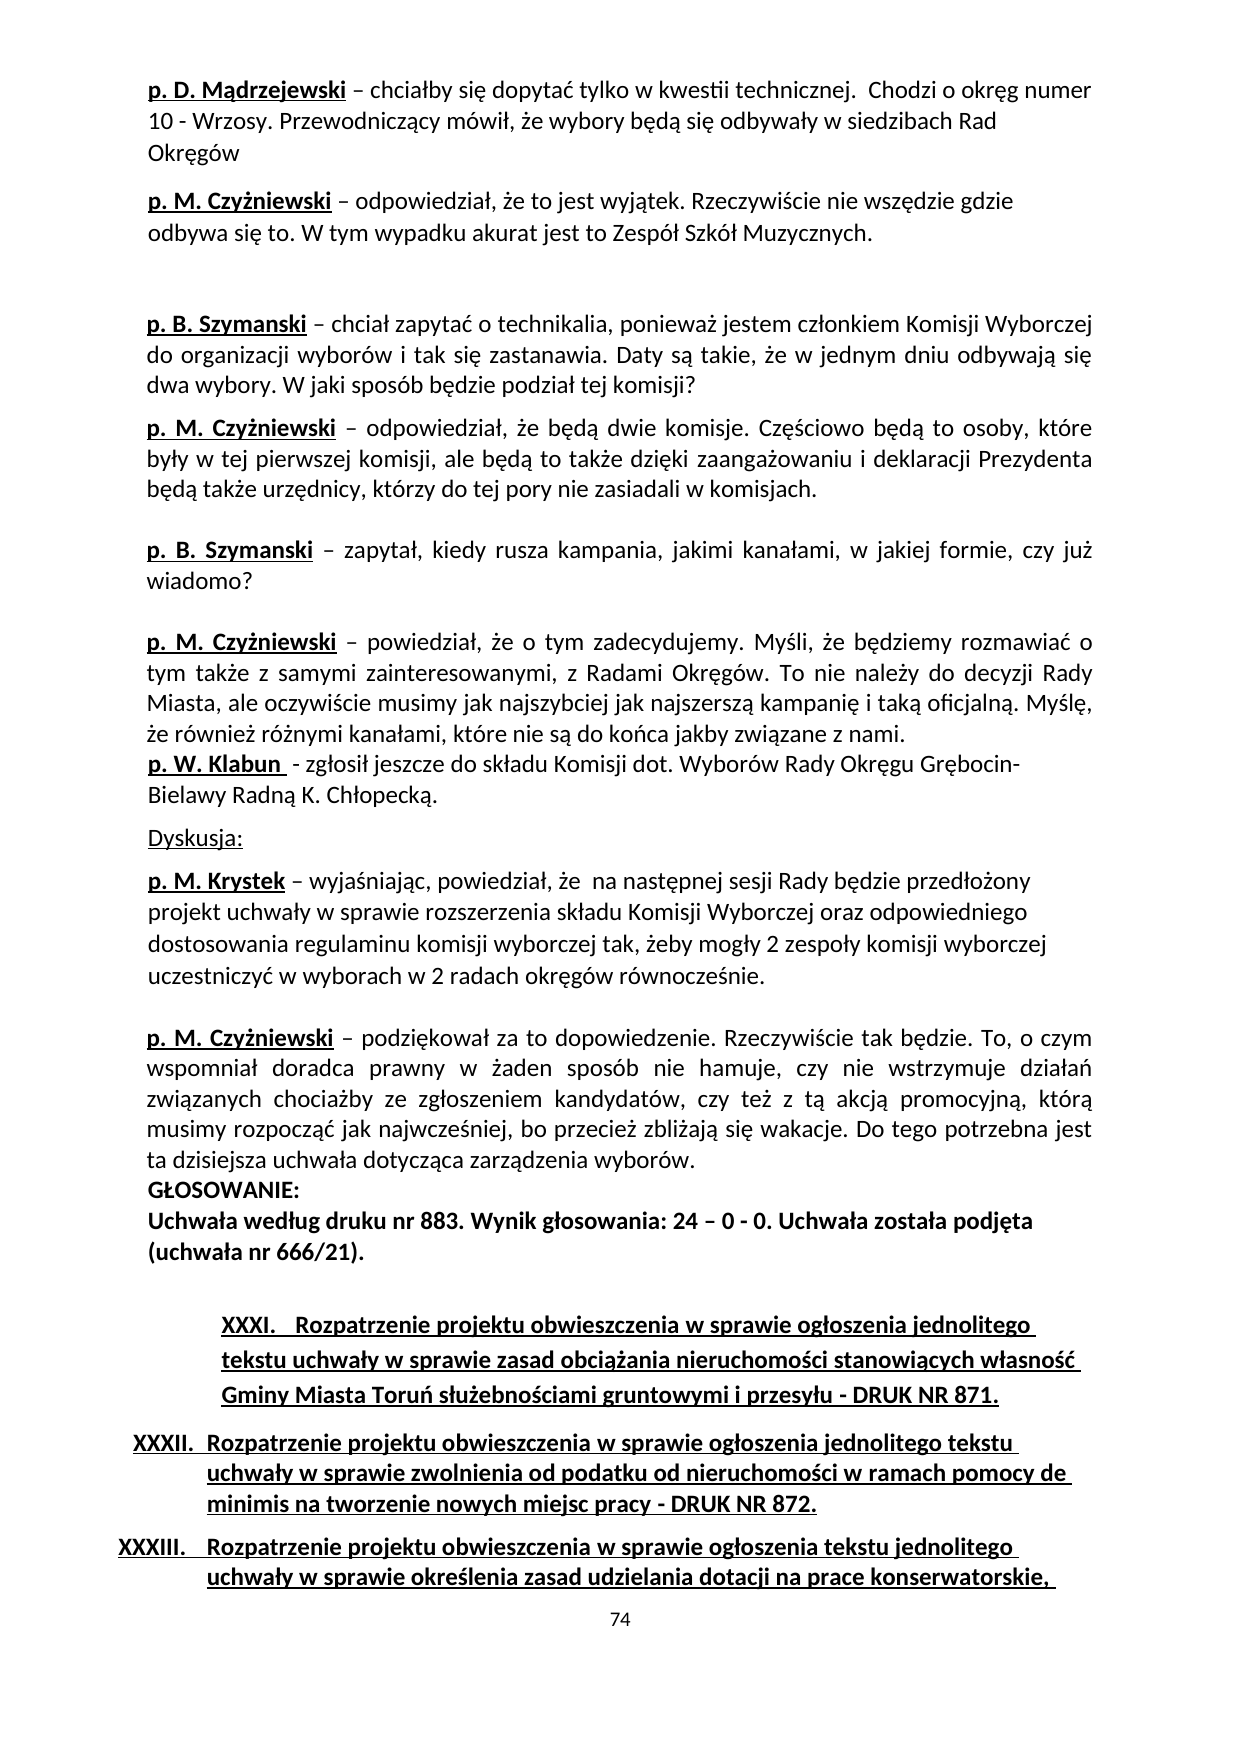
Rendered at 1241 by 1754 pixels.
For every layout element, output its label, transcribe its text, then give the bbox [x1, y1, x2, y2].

list Rozpatrzenie projektu obwieszczenia w sprawie ogłoszenia tekstu jednolitego uchwały w sprawie określenia zasad udzielania dotacji na prace konserwatorskie, [118, 1531, 1093, 1592]
text p. M. Czyżniewski – odpowiedział, że będą dwie komisje. Częściowo będą to osoby, które były w tej pierwszej komisji, ale będą to także dzięki zaangażowaniu i deklaracji Prezydenta będą także urzędnicy, którzy do tej pory nie zasiadali w komisjach. [146, 412, 1093, 504]
text p. M. Czyżniewski – podziękował za to dopowiedzenie. Rzeczywiście tak będzie. To, o czym wspomniał doradca prawny w żaden sposób nie hamuje, czy nie wstrzymuje działań związanych chociażby ze zgłoszeniem kandydatów, czy też z tą akcją promocyjną, którą musimy rozpocząć jak najwcześniej, bo przecież zbliżają się wakacje. Do tego potrzebna jest ta dzisiejsza uchwała dotycząca zarządzenia wyborów. [146, 1022, 1093, 1174]
text p. M. Krystek – wyjaśniając, powiedział, że na następnej sesji Rady będzie przedłożony projekt uchwały w sprawie rozszerzenia składu Komisji Wyborczej oraz odpowiedniego dostosowania regulaminu komisji wyborczej tak, żeby mogły 2 zespoły komisji wyborczej uczestniczyć w wyborach w 2 radach okręgów równocześnie. [148, 865, 1093, 990]
text p. M. Czyżniewski – powiedział, że o tym zadecydujemy. Myśli, że będziemy rozmawiać o tym także z samymi zainteresowanymi, z Radami Okręgów. To nie należy do decyzji Rady Miasta, ale oczywiście musimy jak najszybciej jak najszerszą kampanię i taką oficjalną. Myślę, że również różnymi kanałami, które nie są do końca jakby związane z nami. [146, 626, 1093, 748]
text GŁOSOWANIE: [148, 1174, 1093, 1205]
list Rozpatrzenie projektu obwieszczenia w sprawie ogłoszenia jednolitego tekstu uchwały w sprawie zasad obciążania nieruchomości stanowiących własność Gminy Miasta Toruń służebnościami gruntowymi i przesyłu - DRUK NR 871. [221, 1309, 1093, 1410]
text Uchwała według druku nr 883. Wynik głosowania: 24 – 0 - 0. Uchwała została podjęta (uchwała nr 666/21). [148, 1205, 1093, 1266]
text p. W. Klabun - zgłosił jeszcze do składu Komisji dot. Wyborów Rady Okręgu Grębocin-Bielawy Radną K. Chłopecką. [148, 748, 1093, 809]
text p. B. Szymanski – zapytał, kiedy rusza kampania, jakimi kanałami, w jakiej formie, czy już wiadomo? [146, 534, 1093, 596]
text p. M. Czyżniewski – odpowiedział, że to jest wyjątek. Rzeczywiście nie wszędzie gdzie odbywa się to. W tym wypadku akurat jest to Zespół Szkół Muzycznych. [148, 185, 1093, 248]
text p. D. Mądrzejewski – chciałby się dopytać tylko w kwestii technicznej. Chodzi o okręg numer 10 - Wrzosy. Przewodniczący mówił, że wybory będą się odbywały w siedzibach Rad Okręgów [148, 74, 1093, 168]
list Rozpatrzenie projektu obwieszczenia w sprawie ogłoszenia jednolitego tekstu uchwały w sprawie zwolnienia od podatku od nieruchomości w ramach pomocy de minimis na tworzenie nowych miejsc pracy - DRUK NR 872. [133, 1427, 1093, 1518]
text Dyskusja: [148, 822, 1093, 852]
text p. B. Szymanski – chciał zapytać o technikalia, ponieważ jestem członkiem Komisji Wyborczej do organizacji wyborów i tak się zastanawia. Daty są takie, że w jednym dniu odbywają się dwa wybory. W jaki sposób będzie podział tej komisji? [146, 308, 1093, 400]
